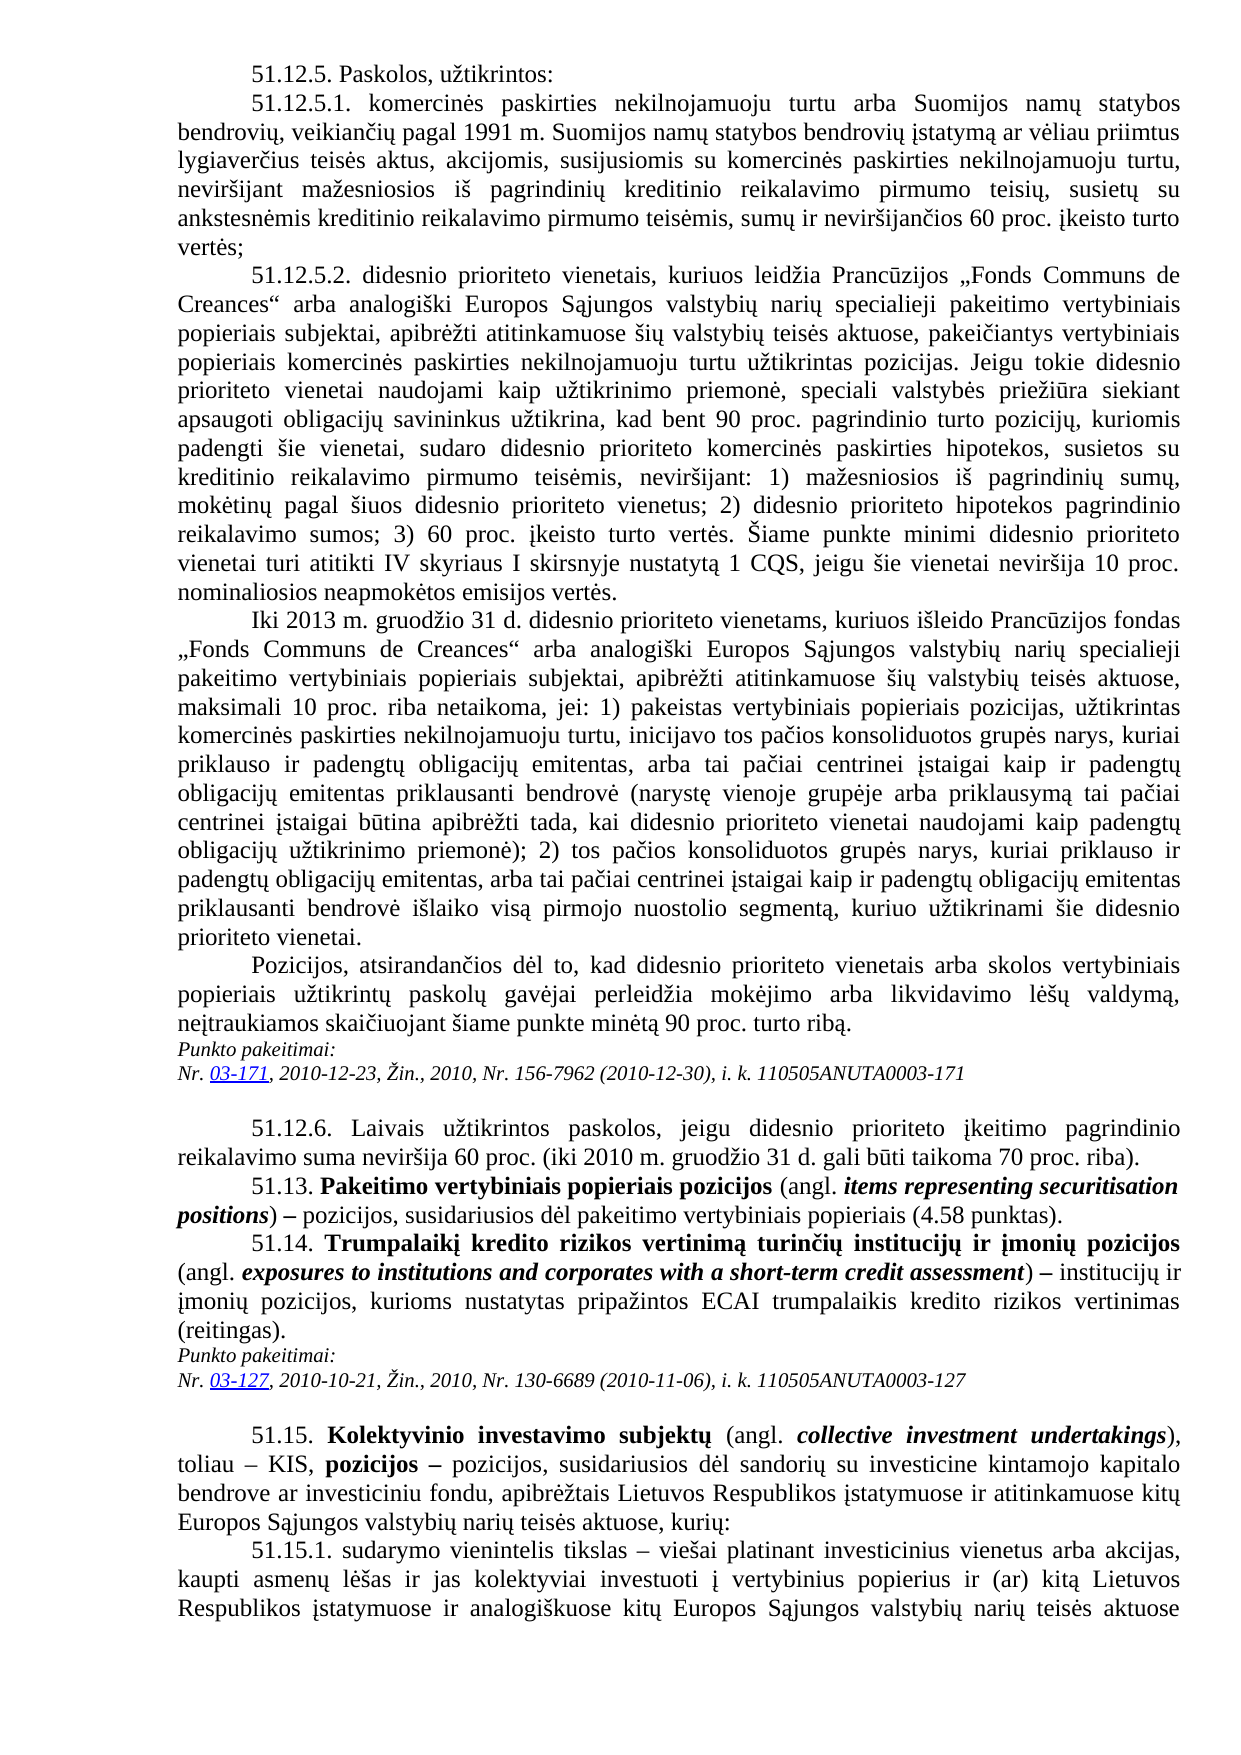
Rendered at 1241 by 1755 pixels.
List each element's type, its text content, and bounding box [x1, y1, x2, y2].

text Nr. 03-127, 2010-10-21, Žin., 2010, Nr. 130-6689 (2010-11-06), i. k. 110505ANUTA0003-127 [177, 1367, 1181, 1392]
text 51.13. Pakeitimo vertybiniais popieriais pozicijos (angl. items representing securitisation positions) – pozicijos, susidariusios dėl pakeitimo vertybiniais popieriais (4.58 punktas). [177, 1171, 1181, 1228]
text Punkto pakeitimai: [177, 1343, 1181, 1367]
text Pozicijos, atsirandančios dėl to, kad didesnio prioriteto vienetais arba skolos vertybiniais popieriais užtikrintų paskolų gavėjai perleidžia mokėjimo arba likvidavimo lėšų valdymą, neįtraukiamos skaičiuojant šiame punkte minėtą 90 proc. turto ribą. [177, 950, 1181, 1037]
text Iki 2013 m. gruodžio 31 d. didesnio prioriteto vienetams, kuriuos išleido Prancūzijos fondas „Fonds Communs de Creances“ arba analogiški Europos Sąjungos valstybių narių specialieji pakeitimo vertybiniais popieriais subjektai, apibrėžti atitinkamuose šių valstybių teisės aktuose, maksimali 10 proc. riba netaikoma, jei: 1) pakeistas vertybiniais popieriais pozicijas, užtikrintas komercinės paskirties nekilnojamuoju turtu, inicijavo tos pačios konsoliduotos grupės narys, kuriai priklauso ir padengtų obligacijų emitentas, arba tai pačiai centrinei įstaigai kaip ir padengtų obligacijų emitentas priklausanti bendrovė (narystę vienoje grupėje arba priklausymą tai pačiai centrinei įstaigai būtina apibrėžti tada, kai didesnio prioriteto vienetai naudojami kaip padengtų obligacijų užtikrinimo priemonė); 2) tos pačios konsoliduotos grupės narys, kuriai priklauso ir padengtų obligacijų emitentas, arba tai pačiai centrinei įstaigai kaip ir padengtų obligacijų emitentas priklausanti bendrovė išlaiko visą pirmojo nuostolio segmentą, kuriuo užtikrinami šie didesnio prioriteto vienetai. [177, 605, 1181, 950]
text Nr. 03-171, 2010-12-23, Žin., 2010, Nr. 156-7962 (2010-12-30), i. k. 110505ANUTA0003-171 [177, 1061, 1181, 1085]
text 51.15.1. sudarymo vienintelis tikslas – viešai platinant investicinius vienetus arba akcijas, kaupti asmenų lėšas ir jas kolektyviai investuoti į vertybinius popierius ir (ar) kitą Lietuvos Respublikos įstatymuose ir analogiškuose kitų Europos Sąjungos valstybių narių teisės aktuose [177, 1535, 1181, 1622]
text Punkto pakeitimai: [177, 1037, 1181, 1061]
text 51.12.5.1. komercinės paskirties nekilnojamuoju turtu arba Suomijos namų statybos bendrovių, veikiančių pagal 1991 m. Suomijos namų statybos bendrovių įstatymą ar vėliau priimtus lygiaverčius teisės aktus, akcijomis, susijusiomis su komercinės paskirties nekilnojamuoju turtu, neviršijant mažesniosios iš pagrindinių kreditinio reikalavimo pirmumo teisių, susietų su ankstesnėmis kreditinio reikalavimo pirmumo teisėmis, sumų ir neviršijančios 60 proc. įkeisto turto vertės; [177, 88, 1181, 260]
text 51.12.6. Laivais užtikrintos paskolos, jeigu didesnio prioriteto įkeitimo pagrindinio reikalavimo suma neviršija 60 proc. (iki 2010 m. gruodžio 31 d. gali būti taikoma 70 proc. riba). [177, 1113, 1181, 1171]
text 51.12.5.2. didesnio prioriteto vienetais, kuriuos leidžia Prancūzijos „Fonds Communs de Creances“ arba analogiški Europos Sąjungos valstybių narių specialieji pakeitimo vertybiniais popieriais subjektai, apibrėžti atitinkamuose šių valstybių teisės aktuose, pakeičiantys vertybiniais popieriais komercinės paskirties nekilnojamuoju turtu užtikrintas pozicijas. Jeigu tokie didesnio prioriteto vienetai naudojami kaip užtikrinimo priemonė, speciali valstybės priežiūra siekiant apsaugoti obligacijų savininkus užtikrina, kad bent 90 proc. pagrindinio turto pozicijų, kuriomis padengti šie vienetai, sudaro didesnio prioriteto komercinės paskirties hipotekos, susietos su kreditinio reikalavimo pirmumo teisėmis, neviršijant: 1) mažesniosios iš pagrindinių sumų, mokėtinų pagal šiuos didesnio prioriteto vienetus; 2) didesnio prioriteto hipotekos pagrindinio reikalavimo sumos; 3) 60 proc. įkeisto turto vertės. Šiame punkte minimi didesnio prioriteto vienetai turi atitikti IV skyriaus I skirsnyje nustatytą 1 CQS, jeigu šie vienetai neviršija 10 proc. nominaliosios neapmokėtos emisijos vertės. [177, 260, 1181, 605]
text 51.15. Kolektyvinio investavimo subjektų (angl. collective investment undertakings), toliau – KIS, pozicijos – pozicijos, susidariusios dėl sandorių su investicine kintamojo kapitalo bendrove ar investiciniu fondu, apibrėžtais Lietuvos Respublikos įstatymuose ir atitinkamuose kitų Europos Sąjungos valstybių narių teisės aktuose, kurių: [177, 1420, 1181, 1535]
text 51.14. Trumpalaikį kredito rizikos vertinimą turinčių institucijų ir įmonių pozicijos (angl. exposures to institutions and corporates with a short-term credit assessment) – institucijų ir įmonių pozicijos, kurioms nustatytas pripažintos ECAI trumpalaikis kredito rizikos vertinimas (reitingas). [177, 1228, 1181, 1343]
text 51.12.5. Paskolos, užtikrintos: [177, 59, 1181, 88]
